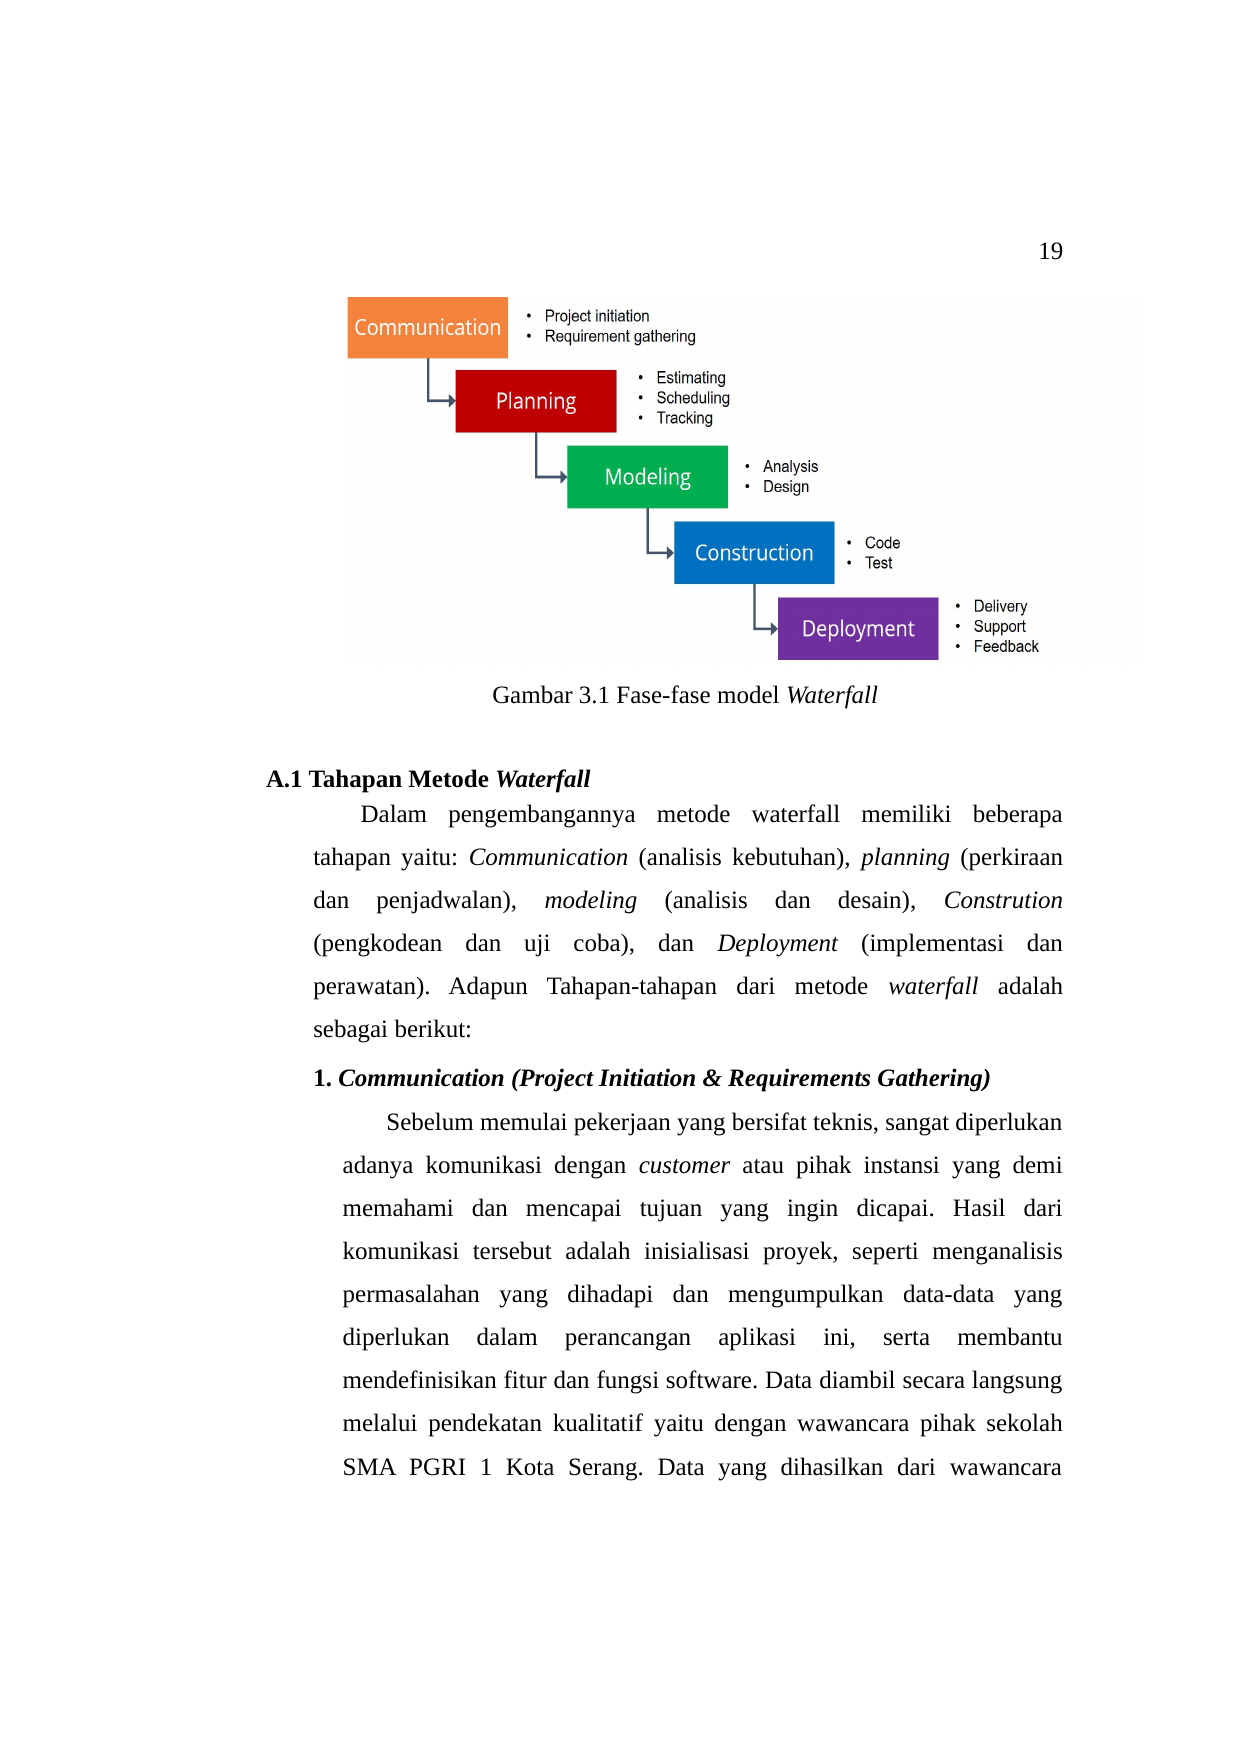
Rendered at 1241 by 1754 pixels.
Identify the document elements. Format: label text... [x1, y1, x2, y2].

text Gambar 3.1 Fase-fase model Waterfall [266, 666, 1063, 709]
picture [342, 297, 1140, 666]
text A.1 Tahapan Metode Waterfall [266, 735, 1063, 793]
text Dalam pengembangannya metode waterfall memiliki beberapa tahapan yaitu: Communication (analisis kebutuhan), planning (perkiraan dan penjadwalan), modeling (analisis dan desain), Constrution (pengkodean dan uji coba), dan Deployment (implementasi dan perawatan). Adapun Tahapan-tahapan dari metode waterfall adalah sebagai berikut: [313, 799, 1063, 1043]
text Sebelum memulai pekerjaan yang bersifat teknis, sangat diperlukan adanya komunikasi dengan customer atau pihak instansi yang demi memahami dan mencapai tujuan yang ingin dicapai. Hasil dari komunikasi tersebut adalah inisialisasi proyek, seperti menganalisis permasalahan yang dihadapi dan mengumpulkan data-data yang diperlukan dalam perancangan aplikasi ini, serta membantu mendefinisikan fitur dan fungsi software. Data diambil secara langsung melalui pendekatan kualitatif yaitu dengan wawancara pihak sekolah SMA PGRI 1 Kota Serang. Data yang dihasilkan dari wawancara [342, 1107, 1063, 1480]
text 1. Communication (Project Initiation & Requirements Gathering) [313, 1063, 1063, 1092]
